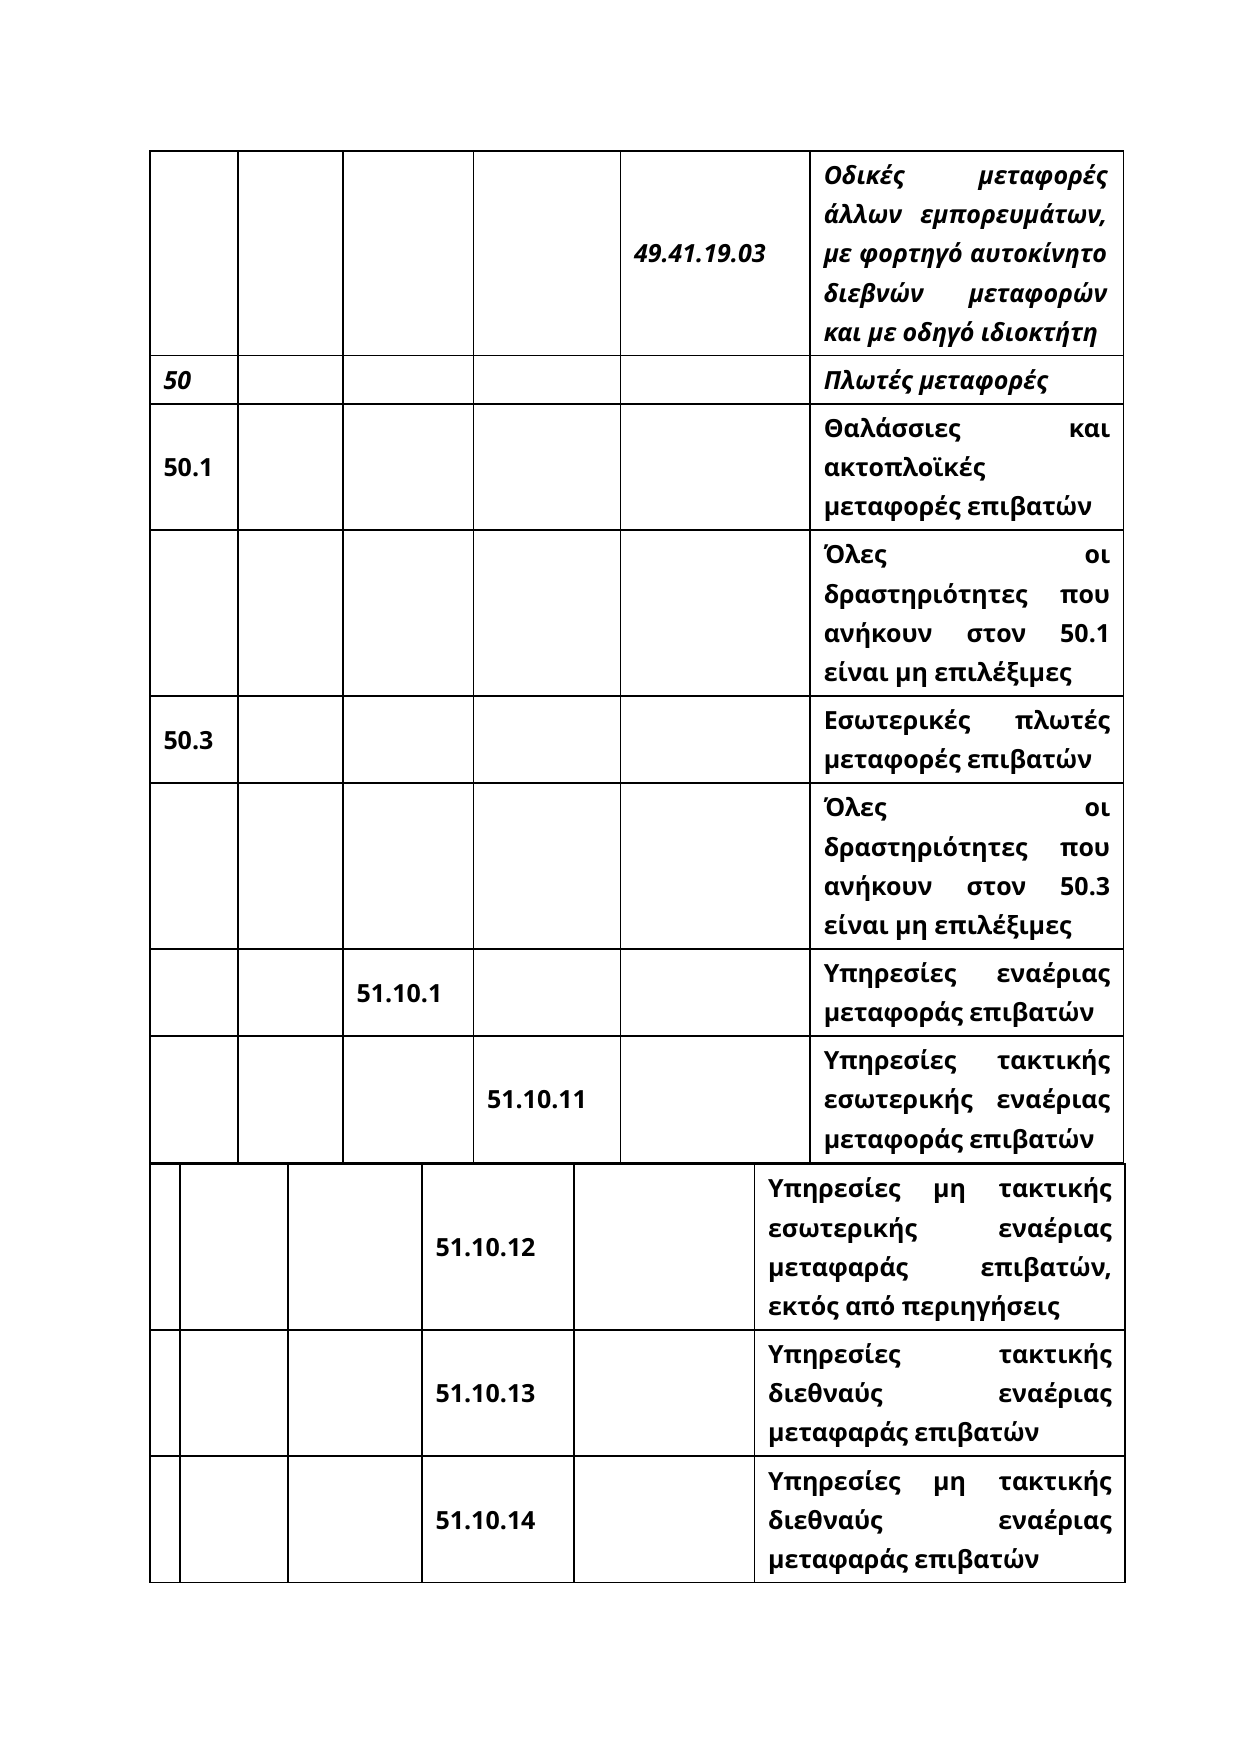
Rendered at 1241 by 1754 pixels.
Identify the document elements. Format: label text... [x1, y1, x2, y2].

table_cell [181, 1331, 287, 1455]
table_cell [181, 1457, 287, 1582]
table_cell [239, 152, 342, 355]
table_cell [344, 356, 473, 403]
table_cell [621, 697, 809, 782]
table_cell [239, 784, 342, 948]
table_header 51.10.12 [423, 1165, 573, 1329]
table_cell [621, 950, 809, 1035]
table_cell [151, 531, 237, 695]
table_cell [151, 1331, 179, 1455]
table_cell Οδικές μεταφορές άλλων εμπορευμάτων, με φορτηγό αυτοκίνητο διεβνών μεταφορών και με οδηγό ιδιοκτήτη [811, 152, 1123, 355]
table_cell [239, 1037, 342, 1162]
table_cell Υπηρεσίες τακτικής εσωτερικής εναέριας μεταφοράς επιβατών [811, 1037, 1123, 1162]
table_cell [474, 784, 620, 948]
table_cell 51.10.14 [423, 1457, 573, 1582]
table_cell [474, 356, 620, 403]
table_cell [239, 356, 342, 403]
table_cell 50.3 [151, 697, 237, 782]
table_cell [239, 405, 342, 529]
table_cell [344, 784, 473, 948]
table_cell [239, 697, 342, 782]
table_cell [474, 152, 620, 355]
table_cell [344, 152, 473, 355]
table_cell [151, 784, 237, 948]
table_cell [344, 1037, 473, 1162]
table_cell Υπηρεσίες μη τακτικής διεθναύς εναέριας μεταφαράς επιβατών [755, 1457, 1124, 1582]
table_cell [289, 1331, 421, 1455]
table_cell Υπηρεσίες τακτικής διεθναύς εναέριας μεταφαράς επιβατών [755, 1331, 1124, 1455]
table_cell [575, 1457, 754, 1582]
table_cell 50.1 [151, 405, 237, 529]
table_cell [289, 1457, 421, 1582]
table_cell [621, 356, 809, 403]
table_cell [151, 152, 237, 355]
table_cell 51.10.13 [423, 1331, 573, 1455]
table_cell 49.41.19.03 [621, 152, 809, 355]
table_cell [621, 405, 809, 529]
table_cell [344, 531, 473, 695]
table_header Υπηρεσίες μη τακτικής εσωτερικής εναέριας μεταφαράς επιβατών, εκτός από περιηγήσεις [755, 1165, 1124, 1329]
table_cell [474, 531, 620, 695]
table_cell [239, 950, 342, 1035]
table_cell [621, 1037, 809, 1162]
table_cell [575, 1331, 754, 1455]
table_cell [621, 531, 809, 695]
table_cell [474, 405, 620, 529]
table_cell [344, 405, 473, 529]
table_cell [239, 531, 342, 695]
table_cell Όλες οι δραστηριότητες που ανήκουν στον 50.1 είναι μη επιλέξιμες [811, 531, 1123, 695]
table_cell Εσωτερικές πλωτές μεταφορές επιβατών [811, 697, 1123, 782]
table_cell [151, 950, 237, 1035]
table_cell [474, 697, 620, 782]
table_cell Θαλάσσιες και ακτοπλοϊκές μεταφορές επιβατών [811, 405, 1123, 529]
table_cell 51.10.1 [344, 950, 473, 1035]
table_header [151, 1165, 179, 1329]
table_cell Πλωτές μεταφορές [811, 356, 1123, 403]
table_cell 51.10.11 [474, 1037, 620, 1162]
table_header [289, 1165, 421, 1329]
table_header [181, 1165, 287, 1329]
table_cell Υπηρεσίες εναέριας μεταφοράς επιβατών [811, 950, 1123, 1035]
table_cell [151, 1457, 179, 1582]
table_header [575, 1165, 754, 1329]
table_cell 50 [151, 356, 237, 403]
table_cell [621, 784, 809, 948]
table_cell [474, 950, 620, 1035]
table_cell [151, 1037, 237, 1162]
table_cell [344, 697, 473, 782]
table_cell Όλες οι δραστηριότητες που ανήκουν στον 50.3 είναι μη επιλέξιμες [811, 784, 1123, 948]
